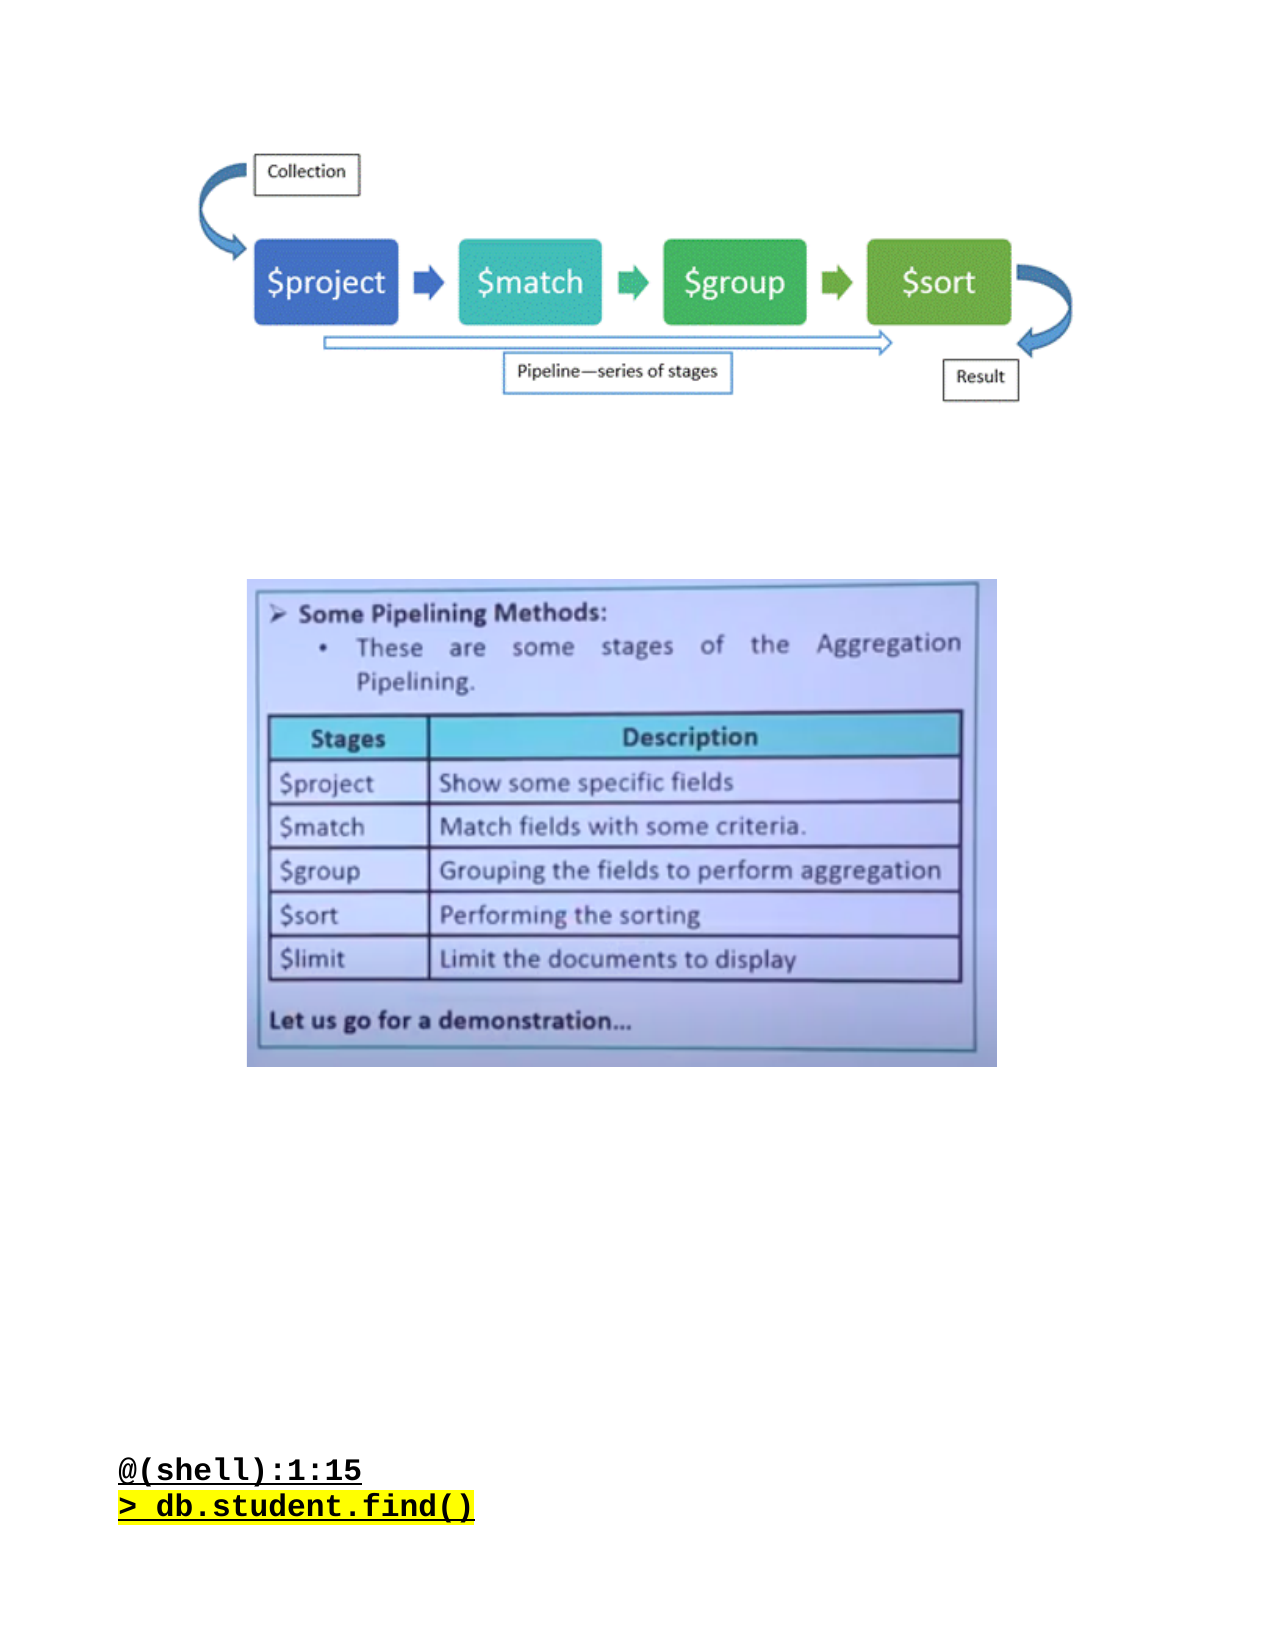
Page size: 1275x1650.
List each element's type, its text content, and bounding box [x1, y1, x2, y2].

picture [246, 579, 997, 1067]
picture [150, 118, 1125, 428]
text > db.student.find() [118, 1490, 1157, 1525]
text @(shell):1:15 [118, 1454, 1157, 1490]
